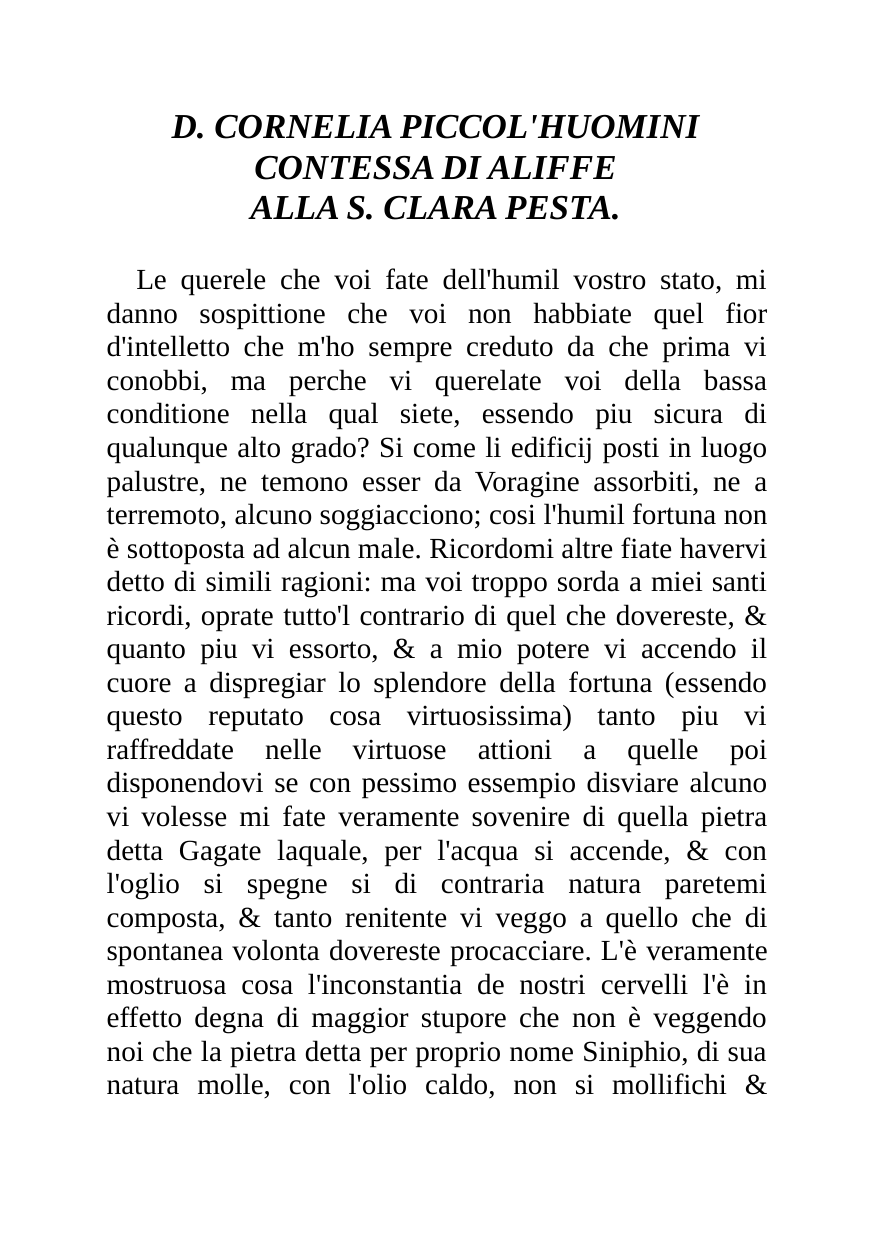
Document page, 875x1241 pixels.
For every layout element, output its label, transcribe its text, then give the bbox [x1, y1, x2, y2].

text Le querele che voi fate dell'humil vostro stato, mi danno sospittione che voi non habbiate quel fior d'intelletto che m'ho sempre creduto da che prima vi conobbi, ma perche vi querelate voi della bassa conditione nella qual siete, essendo piu sicura di qualunque alto grado? Si come li edificij posti in luogo palustre, ne temono esser da Voragine assorbiti, ne a terremoto, alcuno soggiacciono; cosi l'humil fortuna non è sottoposta ad alcun male. Ricordomi altre fiate havervi detto di simili ragioni: ma voi troppo sorda a miei santi ricordi, oprate tutto'l contrario di quel che dovereste, & quanto piu vi essorto, & a mio potere vi accendo il cuore a dispregiar lo splendore della fortuna (essendo questo reputato cosa virtuosissima) tanto piu vi raffreddate nelle virtuose attioni a quelle poi disponendovi se con pessimo essempio disviare alcuno vi volesse mi fate veramente sovenire di quella pietra detta Gagate laquale, per l'acqua si accende, & con l'oglio si spegne si di contraria natura paretemi composta, & tanto renitente vi veggo a quello che di spontanea volonta dovereste procacciare. L'è veramente mostruosa cosa l'inconstantia de nostri cervelli l'è in effetto degna di maggior stupore che non è veggendo noi che la pietra detta per proprio nome Siniphio, di sua natura molle, con l'olio caldo, non si mollifichi & [106, 262, 768, 1101]
subtitle D. CORNELIA PICCOL'HUOMINI CONTESSA DI ALIFFE ALLA S. CLARA PESTA. [106, 106, 768, 227]
